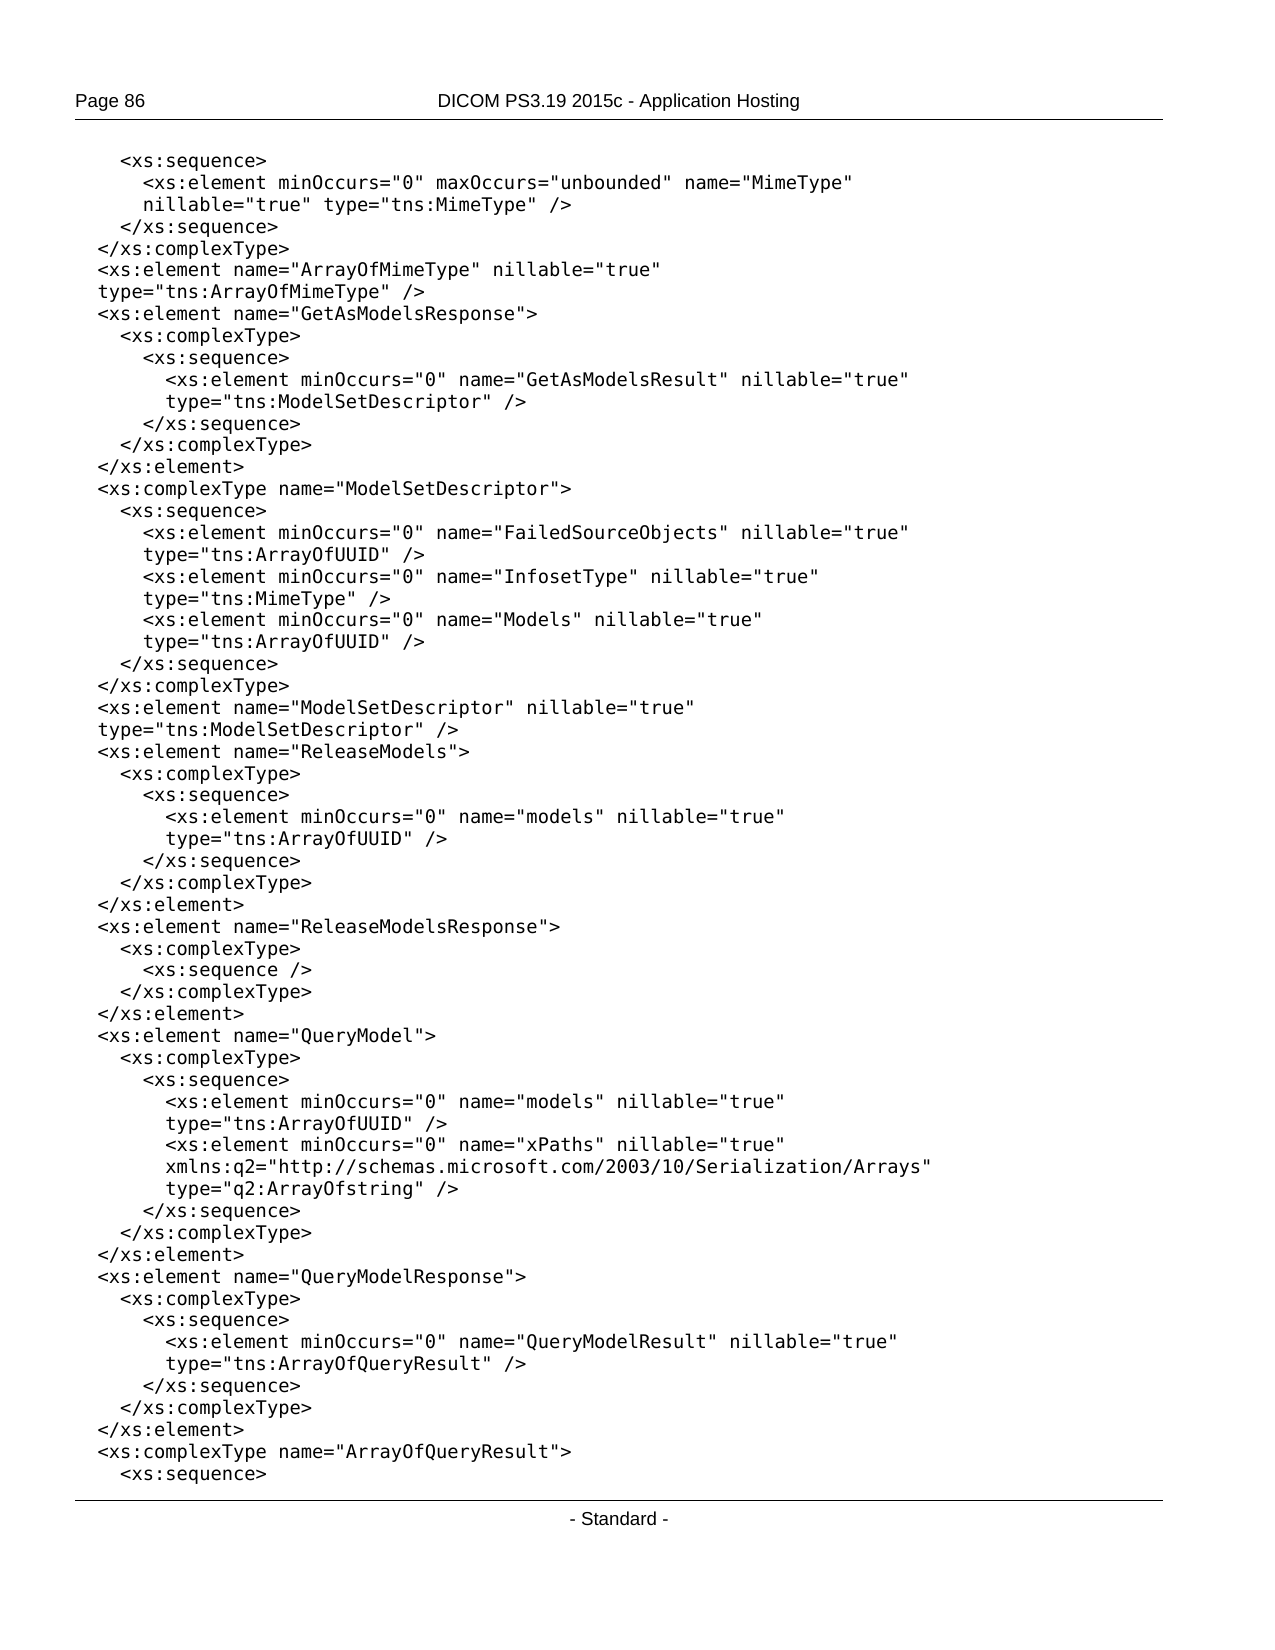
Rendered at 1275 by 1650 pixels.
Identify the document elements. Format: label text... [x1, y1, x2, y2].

text <xs:sequence> <xs:element minOccurs="0" maxOccurs="unbounded" name="MimeType" nillable="true" type="tns:MimeType" /> </xs:sequence> </xs:complexType> <xs:element name="ArrayOfMimeType" nillable="true" type="tns:ArrayOfMimeType" /> <xs:element name="GetAsModelsResponse"> <xs:complexType> <xs:sequence> <xs:element minOccurs="0" name="GetAsModelsResult" nillable="true" type="tns:ModelSetDescriptor" /> </xs:sequence> </xs:complexType> </xs:element> <xs:complexType name="ModelSetDescriptor"> <xs:sequence> <xs:element minOccurs="0" name="FailedSourceObjects" nillable="true" type="tns:ArrayOfUUID" /> <xs:element minOccurs="0" name="InfosetType" nillable="true" type="tns:MimeType" /> <xs:element minOccurs="0" name="Models" nillable="true" type="tns:ArrayOfUUID" /> </xs:sequence> </xs:complexType> <xs:element name="ModelSetDescriptor" nillable="true" type="tns:ModelSetDescriptor" /> <xs:element name="ReleaseModels"> <xs:complexType> <xs:sequence> <xs:element minOccurs="0" name="models" nillable="true" type="tns:ArrayOfUUID" /> </xs:sequence> </xs:complexType> </xs:element> <xs:element name="ReleaseModelsResponse"> <xs:complexType> <xs:sequence /> </xs:complexType> </xs:element> <xs:element name="QueryModel"> <xs:complexType> <xs:sequence> <xs:element minOccurs="0" name="models" nillable="true" type="tns:ArrayOfUUID" /> <xs:element minOccurs="0" name="xPaths" nillable="true" xmlns:q2="http://schemas.microsoft.com/2003/10/Serialization/Arrays" type="q2:ArrayOfstring" /> </xs:sequence> </xs:complexType> </xs:element> <xs:element name="QueryModelResponse"> <xs:complexType> <xs:sequence> <xs:element minOccurs="0" name="QueryModelResult" nillable="true" type="tns:ArrayOfQueryResult" /> </xs:sequence> </xs:complexType> </xs:element> <xs:complexType name="ArrayOfQueryResult"> <xs:sequence> [75, 150, 1162, 1484]
